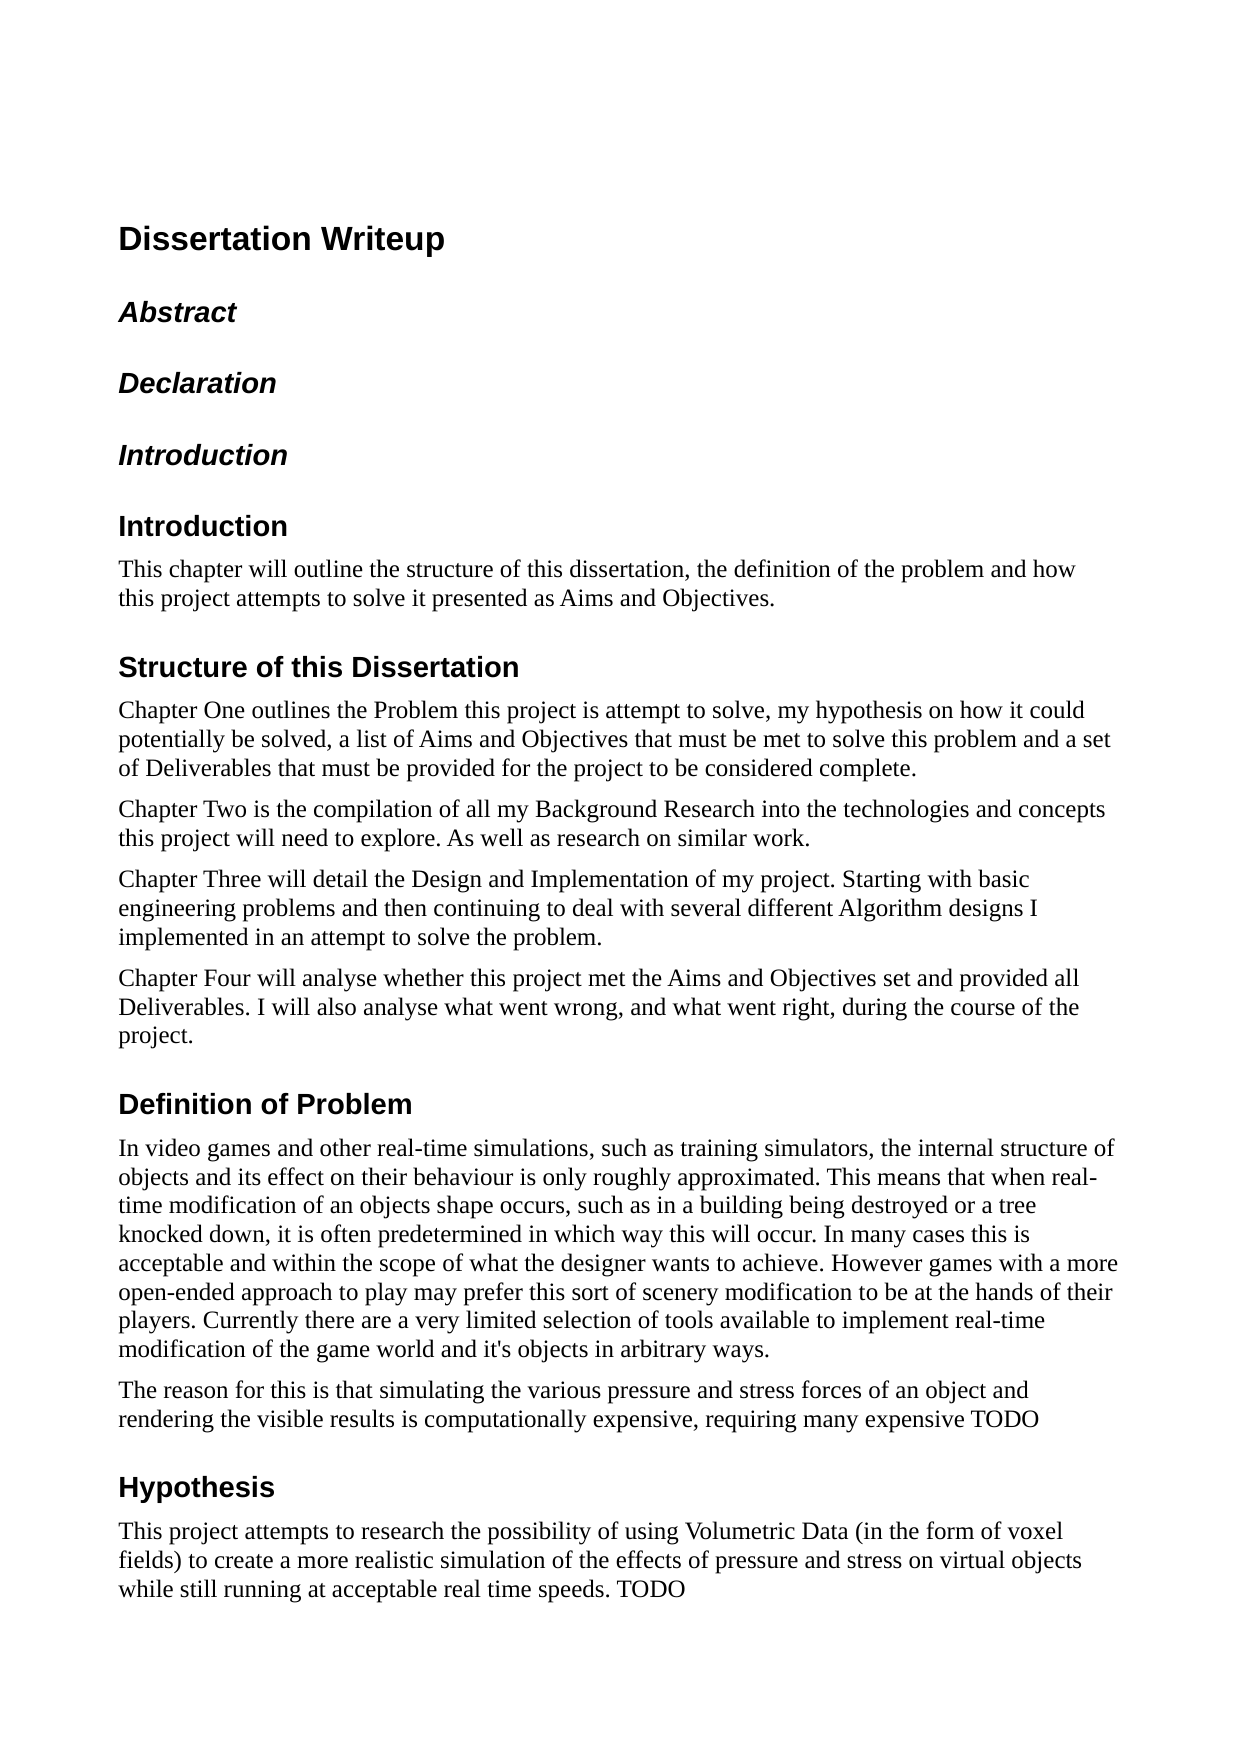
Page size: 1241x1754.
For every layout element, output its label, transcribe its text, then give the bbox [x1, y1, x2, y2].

subtitle Introduction [118, 508, 1122, 542]
subtitle Dissertation Writeup [118, 219, 1122, 258]
text This chapter will outline the structure of this dissertation, the definition of the problem and how this project attempts to solve it presented as Aims and Objectives. [118, 554, 1122, 612]
subtitle Abstract [118, 295, 1122, 329]
text Chapter Three will detail the Design and Implementation of my project. Starting with basic engineering problems and then continuing to deal with several different Algorithm designs I implemented in an attempt to solve the problem. [118, 864, 1122, 951]
text Chapter Two is the compilation of all my Background Research into the technologies and concepts this project will need to explore. As well as research on similar work. [118, 794, 1122, 852]
subtitle Declaration [118, 366, 1122, 400]
subtitle Structure of this Dissertation [118, 649, 1122, 683]
subtitle Introduction [118, 437, 1122, 471]
text The reason for this is that simulating the various pressure and stress forces of an object and rendering the visible results is computationally expensive, requiring many expensive TODO [118, 1375, 1122, 1433]
text This project attempts to research the possibility of using Volumetric Data (in the form of voxel fields) to create a more realistic simulation of the effects of pressure and stress on virtual objects while still running at acceptable real time speeds. TODO [118, 1516, 1122, 1603]
text In video games and other real-time simulations, such as training simulators, the internal structure of objects and its effect on their behaviour is only roughly approximated. This means that when real-time modification of an objects shape occurs, such as in a building being destroyed or a tree knocked down, it is often predetermined in which way this will occur. In many cases this is acceptable and within the scope of what the designer wants to achieve. However games with a more open-ended approach to play may prefer this sort of scenery modification to be at the hands of their players. Currently there are a very limited selection of tools available to implement real-time modification of the game world and it's objects in arbitrary ways. [118, 1133, 1122, 1363]
text Chapter One outlines the Problem this project is attempt to solve, my hypothesis on how it could potentially be solved, a list of Aims and Objectives that must be met to solve this problem and a set of Deliverables that must be provided for the project to be considered complete. [118, 696, 1122, 782]
subtitle Definition of Problem [118, 1087, 1122, 1120]
text Chapter Four will analyse whether this project met the Aims and Objectives set and provided all Deliverables. I will also analyse what went wrong, and what went right, during the course of the project. [118, 963, 1122, 1049]
subtitle Hypothesis [118, 1470, 1122, 1504]
